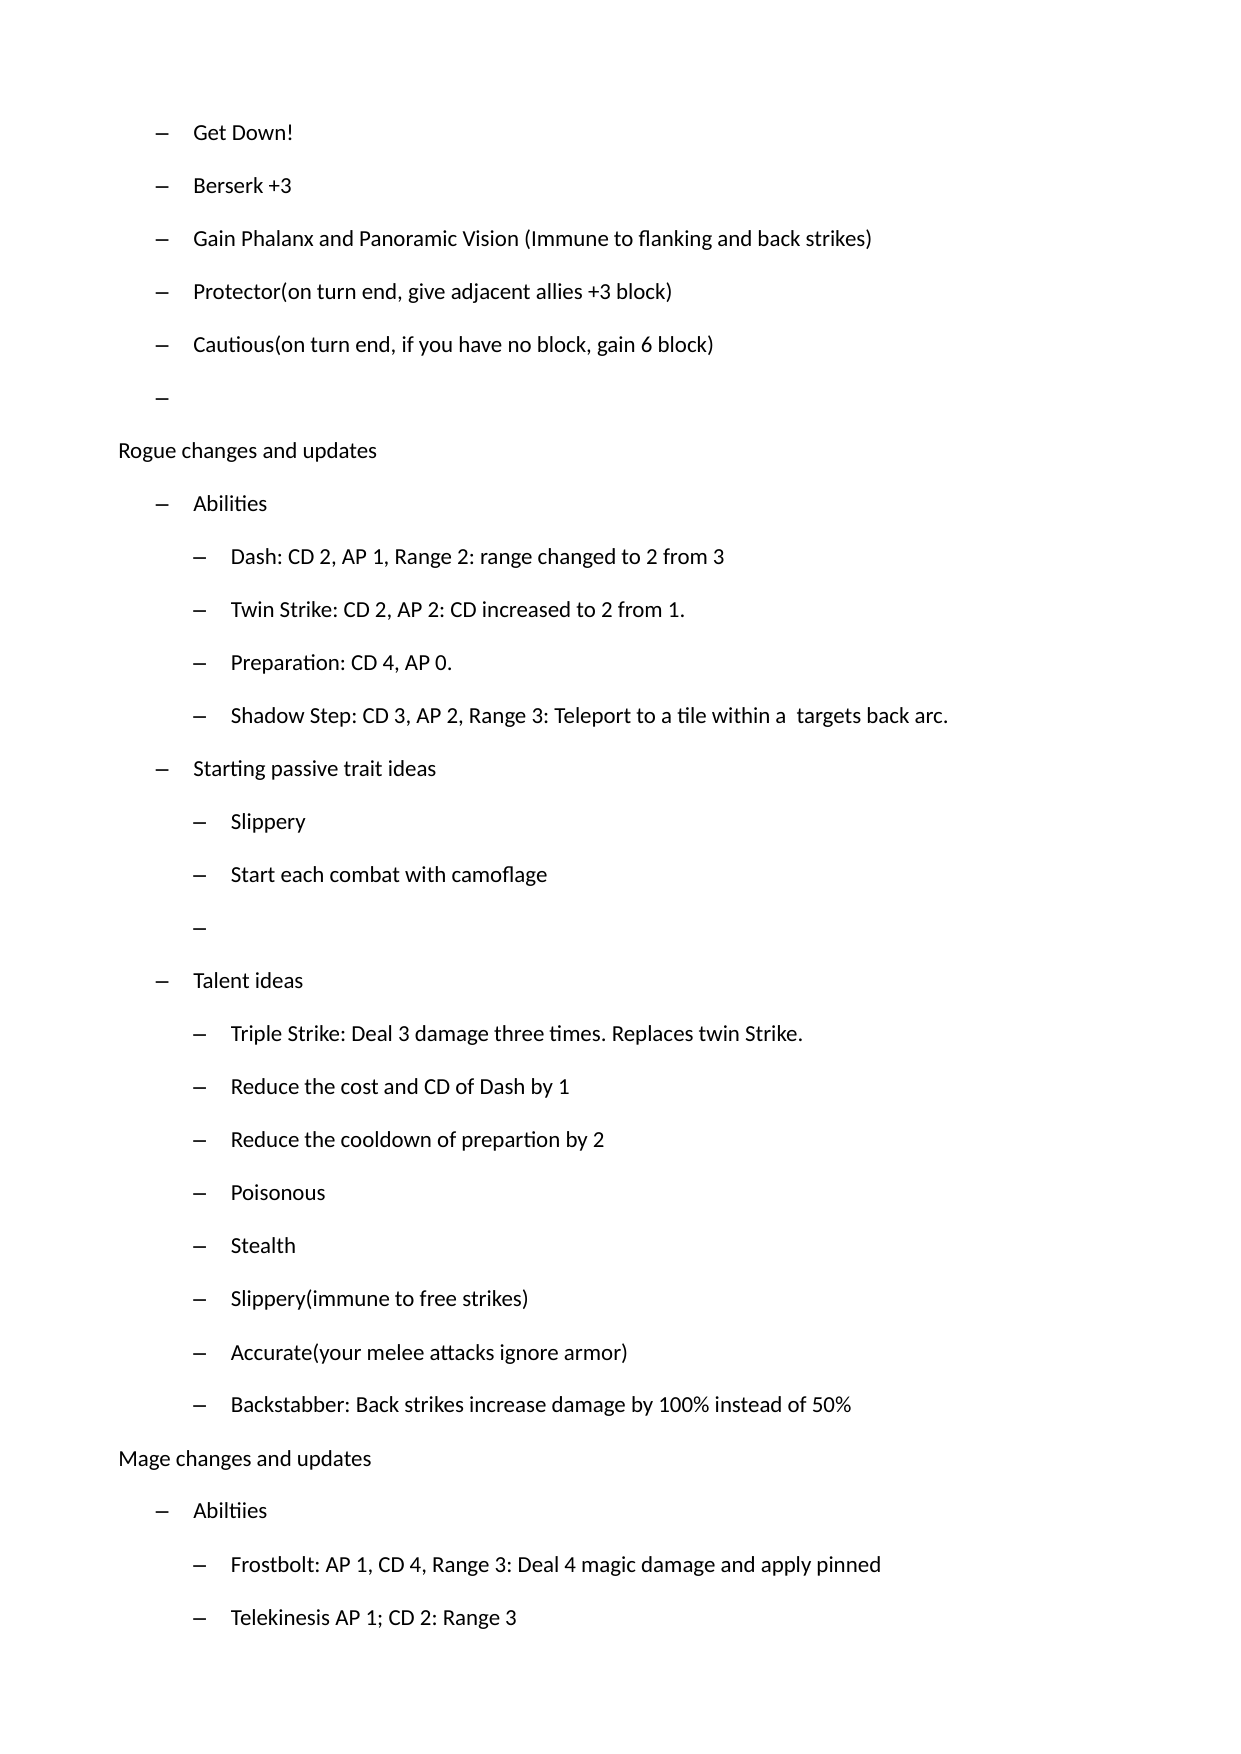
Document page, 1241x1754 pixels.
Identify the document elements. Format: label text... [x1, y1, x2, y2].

list Gain Phalanx and Panoramic Vision (Immune to flanking and back strikes) [156, 224, 1122, 252]
list Abilities [156, 489, 1122, 517]
list Starting passive trait ideas [156, 754, 1122, 782]
list Slippery(immune to free strikes) [193, 1284, 1122, 1313]
list Frostbolt: AP 1, CD 4, Range 3: Deal 4 magic damage and apply pinned [193, 1550, 1122, 1578]
list Dash: CD 2, AP 1, Range 2: range changed to 2 from 3 [193, 542, 1122, 570]
list Backstabber: Back strikes increase damage by 100% instead of 50% [193, 1391, 1122, 1419]
list Berserk +3 [156, 171, 1122, 199]
text Rogue changes and updates [118, 436, 1122, 464]
list Twin Strike: CD 2, AP 2: CD increased to 2 from 1. [193, 595, 1122, 623]
list Triple Strike: Deal 3 damage three times. Replaces twin Strike. [193, 1019, 1122, 1047]
list Preparation: CD 4, AP 0. [193, 648, 1122, 676]
list Reduce the cooldown of prepartion by 2 [193, 1126, 1122, 1153]
list Telekinesis AP 1; CD 2: Range 3 [193, 1603, 1122, 1631]
list Stealth [193, 1232, 1122, 1259]
list Reduce the cost and CD of Dash by 1 [193, 1072, 1122, 1101]
text Mage changes and updates [118, 1444, 1122, 1472]
list Shadow Step: CD 3, AP 2, Range 3: Teleport to a tile within a targets back arc. [193, 701, 1122, 729]
list Talent ideas [156, 966, 1122, 994]
list Start each combat with camoflage [193, 860, 1122, 888]
list Accurate(your melee attacks ignore armor) [193, 1338, 1122, 1366]
list Protector(on turn end, give adjacent allies +3 block) [156, 277, 1122, 305]
list Abiltiies [156, 1497, 1122, 1525]
list Slippery [193, 807, 1122, 835]
list Poisonous [193, 1178, 1122, 1207]
list Get Down! [156, 118, 1122, 146]
list Cautious(on turn end, if you have no block, gain 6 block) [156, 330, 1122, 358]
